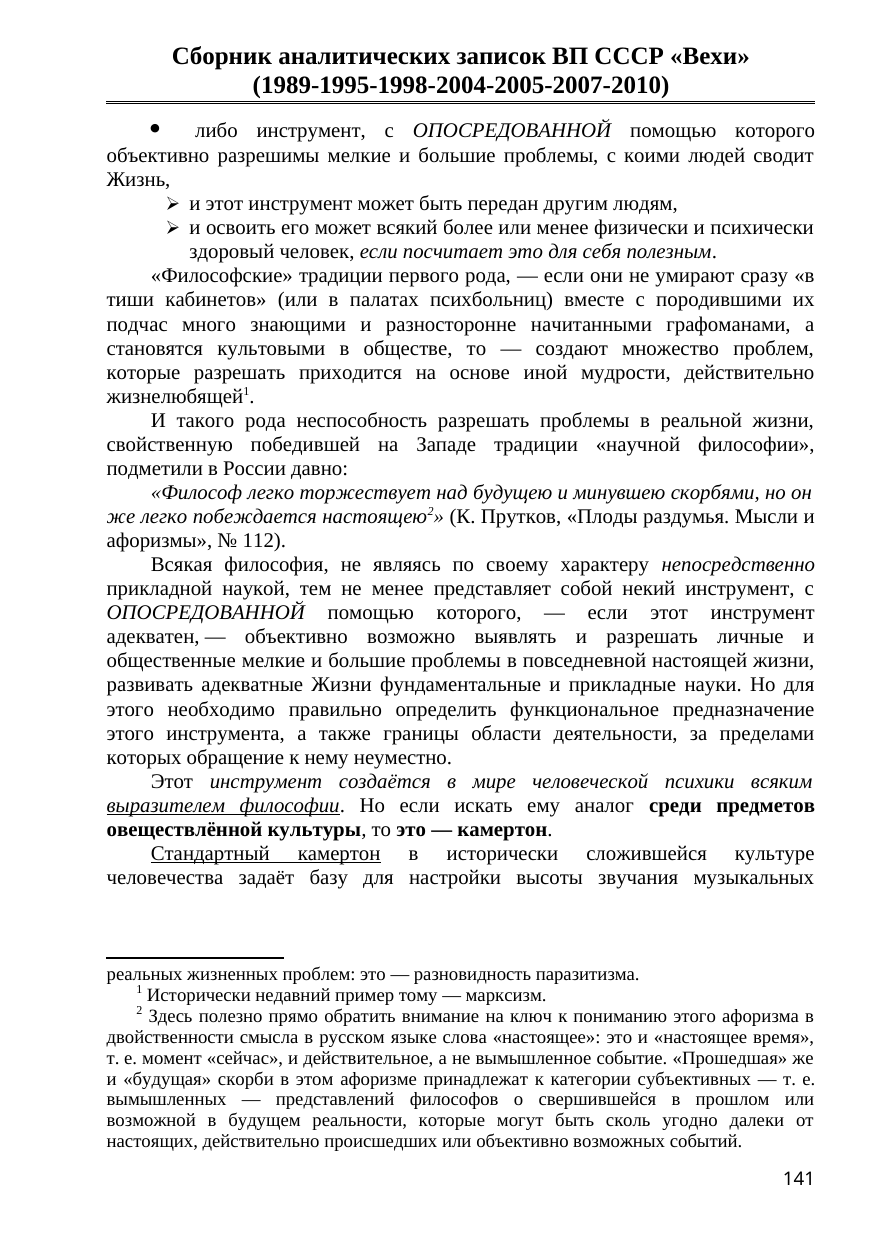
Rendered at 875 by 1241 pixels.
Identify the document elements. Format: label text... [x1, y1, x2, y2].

list и освоить его может всякий более или менее физически и психически здоровый человек, если посчитает это для себя полезным. [165, 215, 815, 263]
list реальных жизненных проблем: это — разновидность паразитизма. [106, 964, 815, 985]
list либо инструмент, с ОПОСРЕДОВАННОЙ помощью которого объективно разрешимы мелкие и большие проблемы, с коими людей сводит Жизнь, [106, 118, 815, 191]
list и этот инструмент может быть передан другим людям, [165, 191, 815, 215]
text Стандартный камертон в исторически сложившейся культуре человечества задаёт базу для настройки высоты звучания музыкальных [106, 841, 815, 889]
text «Философские» традиции первого рода, — если они не умирают сразу «в тиши кабинетов» (или в палатах психбольниц) вместе с породившими их подчас много знающими и разносторонне начитанными графоманами, а становятся культовыми в обществе, то — создают множество проблем, которые разрешать приходится на основе иной мудрости, действительно жизнелюбящей. [106, 263, 815, 408]
text Здесь полезно прямо обратить внимание на ключ к пониманию этого афоризма в двойственности смысла в русском языке слова «настоящее»: это и «настоящее время», т. е. момент «сейчас», и действительное, а не вымышленное событие. «Прошедшая» же и «будущая» скорби в этом афоризме принадлежат к категории субъективных — т. е. вымышленных — представлений философов о свершившейся в прошлом или возможной в будущем реальности, которые могут быть сколь угодно далеки от настоящих, действительно происшедших или объективно возможных событий. [106, 1006, 815, 1152]
text «Философ легко торжествует над будущею и минувшею скорбями, но он же легко побеждается настоящею» (К. Прутков, «Плоды раздумья. Мысли и афоризмы», № 112). [106, 480, 815, 552]
text Всякая философия, не являясь по своему характеру непосредственно прикладной наукой, тем не менее представляет собой некий инструмент, с ОПОСРЕДОВАННОЙ помощью которого, — если этот инструмент адекватен, — объективно возможно выявлять и разрешать личные и общественные мелкие и большие проблемы в повседневной настоящей жизни, развивать адекватные Жизни фундаментальные и прикладные науки. Но для этого необходимо правильно определить функциональное предназначение этого инструмента, а также границы области деятельности, за пределами которых обращение к нему неуместно. [106, 552, 815, 769]
text И такого рода неспособность разрешать проблемы в реальной жизни, свойственную победившей на Западе традиции «научной философии», подметили в России давно: [106, 408, 815, 480]
text Исторически недавний пример тому — марксизм. [106, 985, 815, 1006]
text Этот инструмент создаётся в мире человеческой психики всяким выразителем философии. Но если искать ему аналог среди предметов овеществлённой культуры, то это — камертон. [106, 769, 815, 841]
